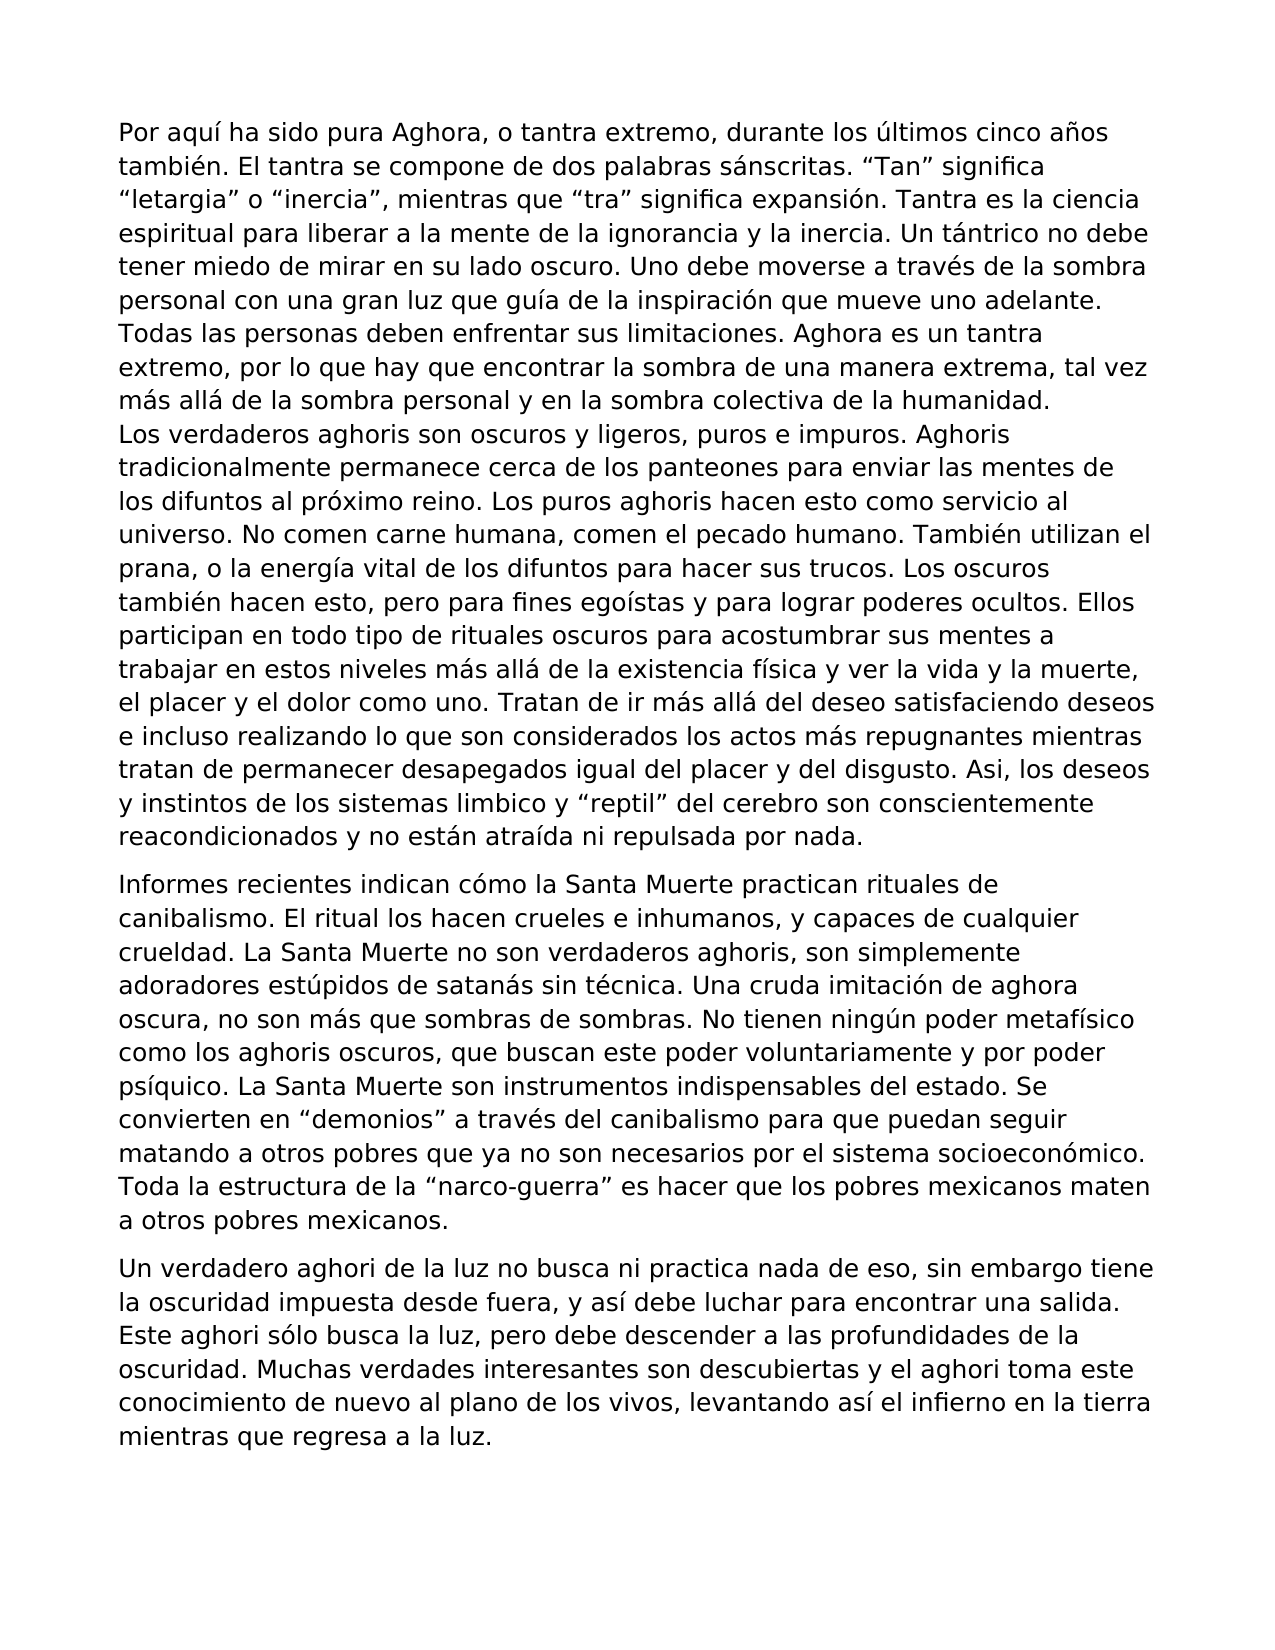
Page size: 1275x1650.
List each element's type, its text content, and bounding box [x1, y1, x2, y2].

text Un verdadero aghori de la luz no busca ni practica nada de eso, sin embargo tiene la oscuridad impuesta desde fuera, y así debe luchar para encontrar una salida. Este aghori sólo busca la luz, pero debe descender a las profundidades de la oscuridad. Muchas verdades interesantes son descubiertas y el aghori toma este conocimiento de nuevo al plano de los vivos, levantando así el infierno en la tierra mientras que regresa a la luz. [118, 1254, 1157, 1451]
text Informes recientes indican cómo la Santa Muerte practican rituales de canibalismo. El ritual los hacen crueles e inhumanos, y capaces de cualquier crueldad. La Santa Muerte no son verdaderos aghoris, son simplemente adoradores estúpidos de satanás sin técnica. Una cruda imitación de aghora oscura, no son más que sombras de sombras. No tienen ningún poder metafísico como los aghoris oscuros, que buscan este poder voluntariamente y por poder psíquico. La Santa Muerte son instrumentos indispensables del estado. Se convierten en “demonios” a través del canibalismo para que puedan seguir matando a otros pobres que ya no son necesarios por el sistema socioeconómico. Toda la estructura de la “narco-guerra” es hacer que los pobres mexicanos maten a otros pobres mexicanos. [118, 871, 1157, 1235]
text Por aquí ha sido pura Aghora, o tantra extremo, durante los últimos cinco años también. El tantra se compone de dos palabras sánscritas. “Tan” significa “letargia” o “inercia”, mientras que “tra” significa expansión. Tantra es la ciencia espiritual para liberar a la mente de la ignorancia y la inercia. Un tántrico no debe tener miedo de mirar en su lado oscuro. Uno debe moverse a través de la sombra personal con una gran luz que guía de la inspiración que mueve uno adelante. Todas las personas deben enfrentar sus limitaciones. Aghora es un tantra extremo, por lo que hay que encontrar la sombra de una manera extrema, tal vez más allá de la sombra personal y en la sombra colectiva de la humanidad. Los verdaderos aghoris son oscuros y ligeros, puros e impuros. Aghoris tradicionalmente permanece cerca de los panteones para enviar las mentes de los difuntos al próximo reino. Los puros aghoris hacen esto como servicio al universo. No comen carne humana, comen el pecado humano. También utilizan el prana, o la energía vital de los difuntos para hacer sus trucos. Los oscuros también hacen esto, pero para fines egoístas y para lograr poderes ocultos. Ellos participan en todo tipo de rituales oscuros para acostumbrar sus mentes a trabajar en estos niveles más allá de la existencia física y ver la vida y la muerte, el placer y el dolor como uno. Tratan de ir más allá del deseo satisfaciendo deseos e incluso realizando lo que son considerados los actos más repugnantes mientras tratan de permanecer desapegados igual del placer y del disgusto. Asi, los deseos y instintos de los sistemas limbico y “reptil” del cerebro son conscientemente reacondicionados y no están atraída ni repulsada por nada. [118, 118, 1157, 852]
